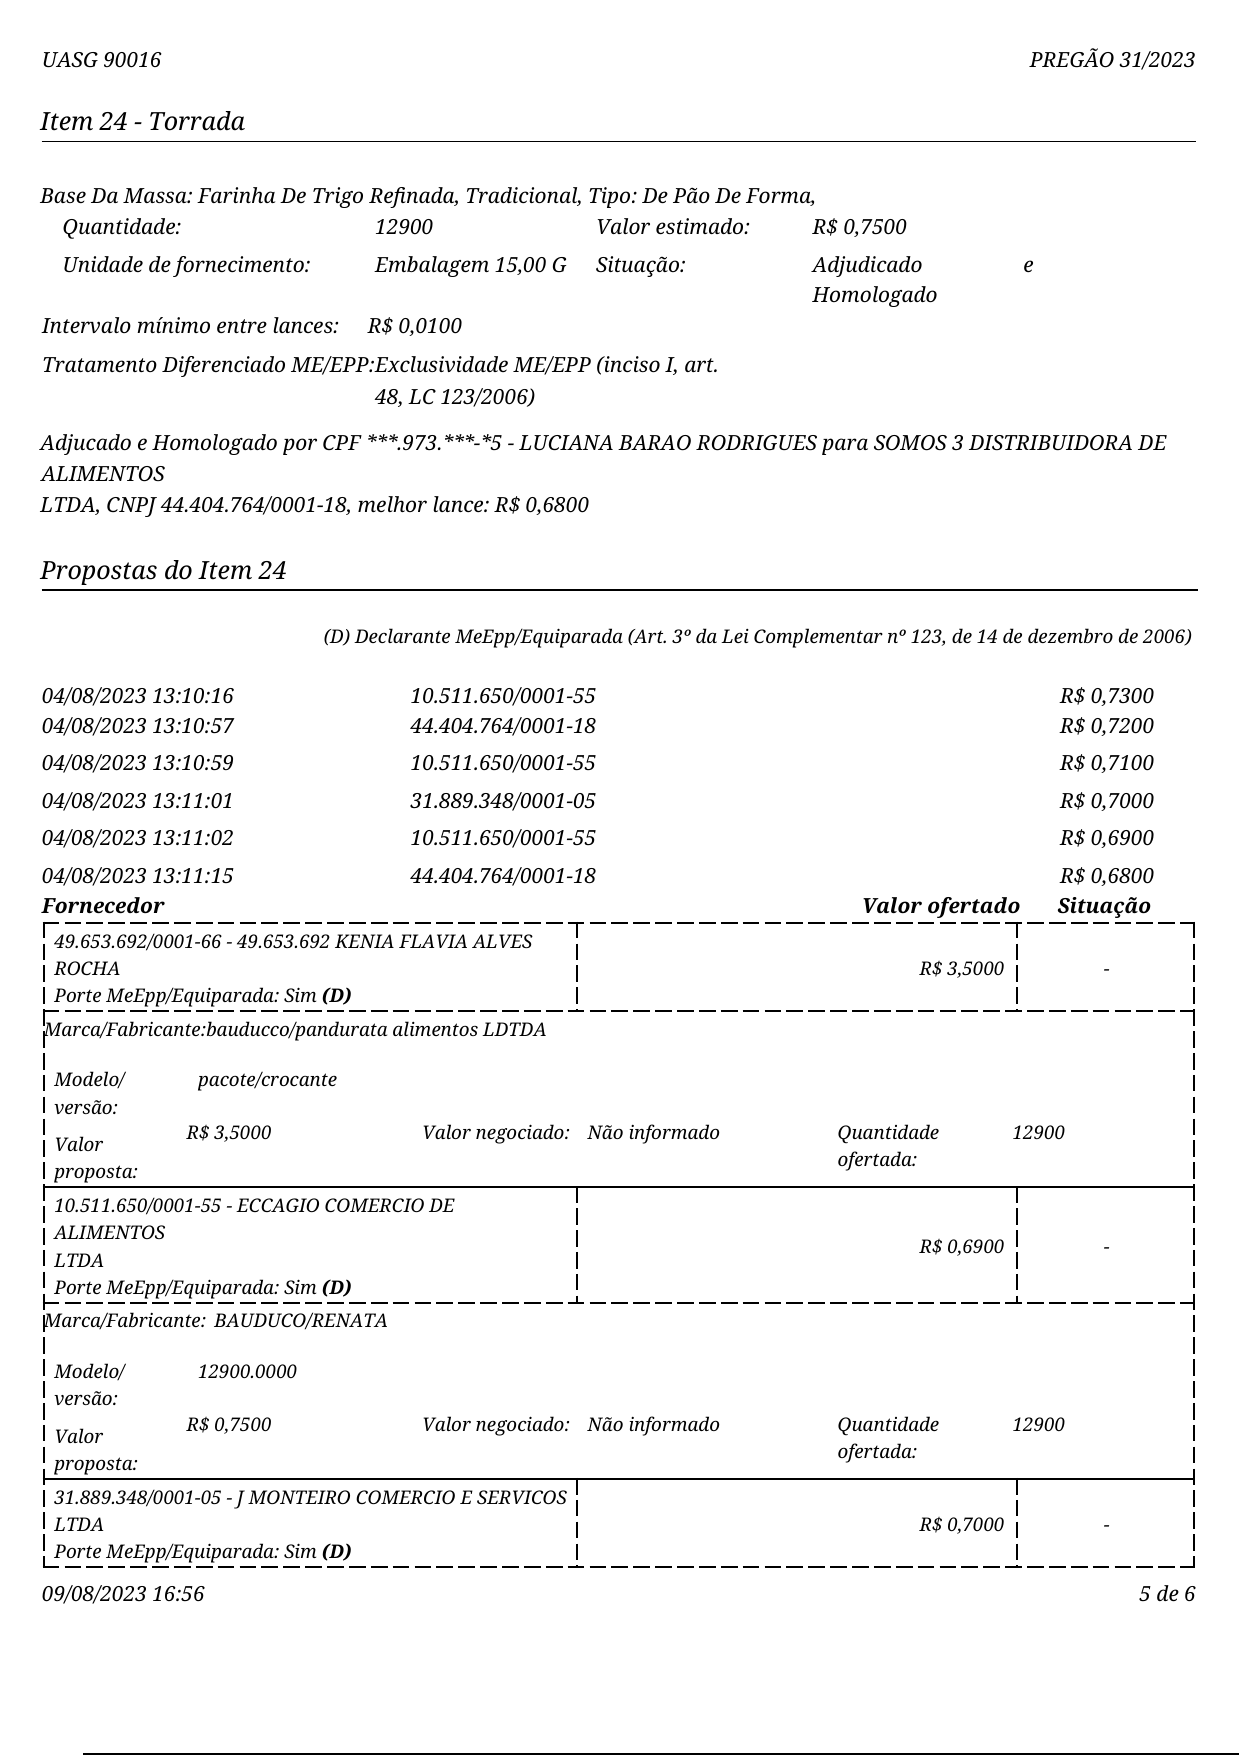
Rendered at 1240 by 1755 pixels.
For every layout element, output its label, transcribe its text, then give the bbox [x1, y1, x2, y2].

table_header R$ 3,5000 [838, 922, 1017, 1010]
table_header Quantidade: Unidade de fornecimento: [63, 212, 375, 311]
table_cell 10.511.650/0001-55 [410, 749, 992, 786]
text Adjucado e Homologado por CPF ***.973.***-*5 - LUCIANA BARAO RODRIGUES para SOMOS 3 DISTRIBUIDORA DE ALIMENTOS [40, 428, 1198, 487]
table_cell [838, 1354, 1194, 1405]
table_header 04/08/2023 13:10:16 [42, 681, 410, 711]
table_cell R$ 0,6800 [992, 861, 1156, 891]
table_cell [577, 1010, 837, 1062]
table_cell R$ 0,6900 [838, 1188, 1017, 1302]
text (D) Declarante MeEpp/Equiparada (Art. 3º da Lei Complementar nº 123, de 14 de dezembro de 2006) [42, 623, 1194, 649]
table_cell Quantidade ofertada: [838, 1113, 1002, 1186]
table_header R$ 0,7500 Adjudicado e Homologado [813, 212, 1036, 311]
table_header 12900 Embalagem 15,00 G [375, 212, 596, 311]
table_cell [577, 1063, 837, 1113]
table_header [577, 922, 837, 1010]
text Tratamento Diferenciado ME/EPP: Exclusividade ME/EPP (inciso I, art. [42, 351, 1198, 379]
table_header 49.653.692/0001-66 - 49.653.692 KENIA FLAVIA ALVES ROCHA Porte MeEpp/Equiparada: Sim (D) [44, 922, 577, 1010]
table_cell [838, 1010, 1194, 1062]
table_cell Marca/Fabricante: BAUDUCO/RENATA [44, 1302, 577, 1354]
table_cell R$ 0,7500 Valor negociado: [186, 1405, 577, 1478]
text Propostas do Item 24 [40, 552, 1198, 587]
table_cell Marca/Fabricante: bauducco/pandurata alimentos LDTDA [44, 1010, 577, 1062]
text Item 24 - Torrada [40, 104, 1198, 138]
text 48, LC 123/2006) [375, 382, 1198, 410]
table_cell 12900 [1002, 1113, 1194, 1186]
table_cell R$ 0,7100 [992, 749, 1156, 786]
table_cell Modelo/versão: Valor proposta: [44, 1354, 186, 1478]
table_cell [577, 1354, 837, 1405]
text Base Da Massa: Farinha De Trigo Refinada, Tradicional, Tipo: De Pão De Forma, [40, 181, 1198, 209]
table_cell [577, 1188, 837, 1302]
table_cell Não informado [577, 1113, 837, 1186]
table_cell R$ 0,7200 [992, 711, 1156, 748]
table_cell 04/08/2023 13:11:01 [42, 786, 410, 823]
table_cell Não informado [577, 1405, 837, 1478]
table_cell [838, 1063, 1194, 1113]
table_cell Modelo/versão: Valor proposta: [44, 1063, 186, 1186]
table_header 10.511.650/0001-55 [410, 681, 992, 711]
table_cell R$ 0,7000 [992, 786, 1156, 823]
table_cell pacote/crocante [186, 1063, 577, 1113]
table_cell R$ 3,5000 Valor negociado: [186, 1113, 577, 1186]
table_header R$ 0,7300 [992, 681, 1156, 711]
table_cell 12900.0000 [186, 1354, 577, 1405]
text Intervalo mínimo entre lances: R$ 0,0100 [42, 311, 1198, 339]
table_cell 04/08/2023 13:11:15 [42, 861, 410, 891]
text Fornecedor Valor ofertado Situação [42, 891, 1198, 920]
table_cell - [1017, 1480, 1194, 1566]
table_cell [838, 1302, 1194, 1354]
table_header Valor estimado: Situação: [596, 212, 812, 311]
table_cell 44.404.764/0001-18 [410, 861, 992, 891]
table_cell Quantidade ofertada: [838, 1405, 1002, 1478]
table_cell 31.889.348/0001-05 - J MONTEIRO COMERCIO E SERVICOS LTDA Porte MeEpp/Equiparada: Sim (D) [44, 1480, 577, 1566]
table_cell R$ 0,7000 [838, 1480, 1017, 1566]
table_cell 12900 [1002, 1405, 1194, 1478]
table_cell 10.511.650/0001-55 [410, 824, 992, 861]
table_cell [577, 1302, 837, 1354]
table_cell R$ 0,6900 [992, 824, 1156, 861]
table_cell - [1017, 1188, 1194, 1302]
table_cell [577, 1480, 837, 1566]
text LTDA, CNPJ 44.404.764/0001-18, melhor lance: R$ 0,6800 [40, 490, 1198, 519]
table_cell 10.511.650/0001-55 - ECCAGIO COMERCIO DE ALIMENTOS LTDA Porte MeEpp/Equiparada: Sim (D) [44, 1188, 577, 1302]
table_cell 31.889.348/0001-05 [410, 786, 992, 823]
table_cell 04/08/2023 13:10:57 [42, 711, 410, 748]
table_cell 44.404.764/0001-18 [410, 711, 992, 748]
table_cell 04/08/2023 13:11:02 [42, 824, 410, 861]
table_cell 04/08/2023 13:10:59 [42, 749, 410, 786]
table_header - [1017, 922, 1194, 1010]
